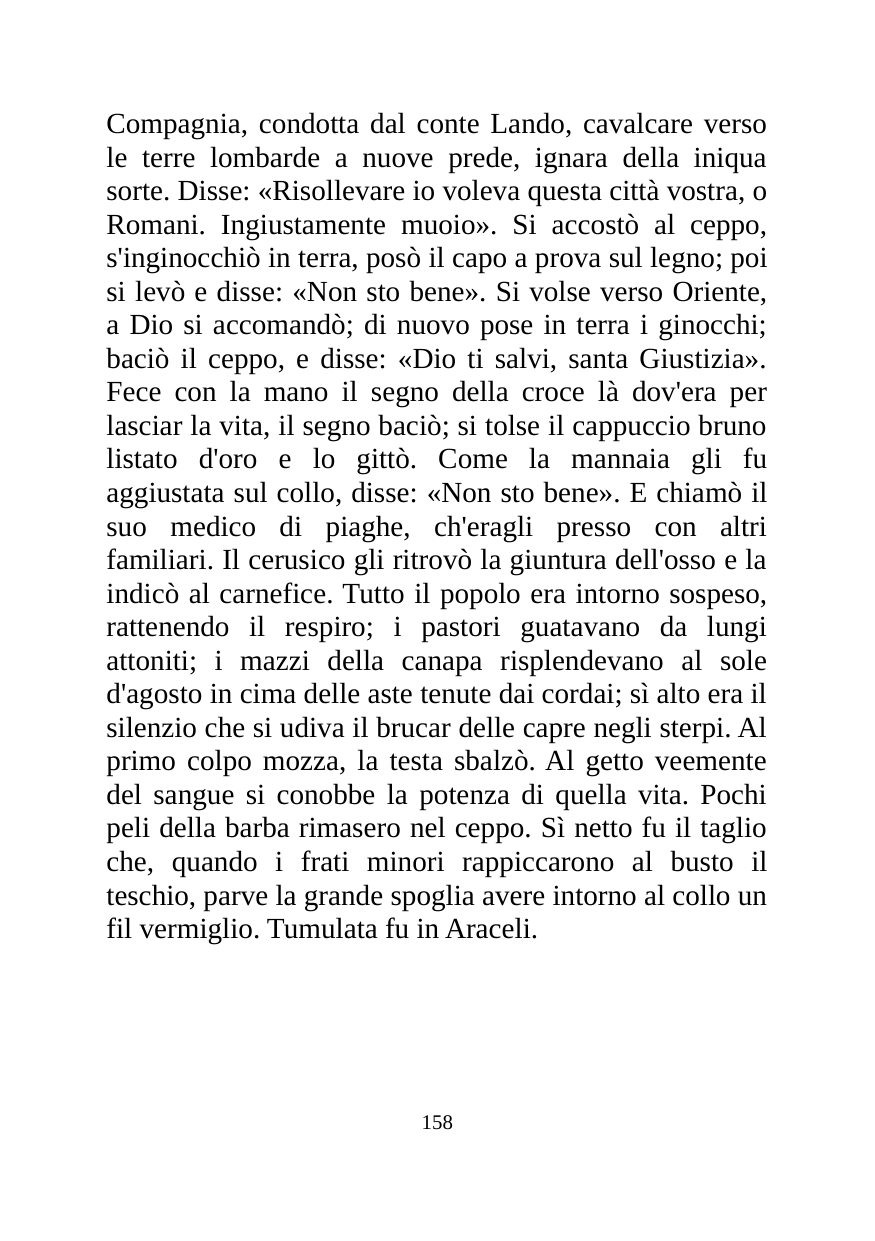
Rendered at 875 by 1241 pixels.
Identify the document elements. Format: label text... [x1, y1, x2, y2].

text Compagnia, condotta dal conte Lando, cavalcare verso le terre lombarde a nuove prede, ignara della iniqua sorte. Disse: «Risollevare io voleva questa città vostra, o Romani. Ingiustamente muoio». Si accostò al ceppo, s'inginocchiò in terra, posò il capo a prova sul legno; poi si levò e disse: «Non sto bene». Si volse verso Oriente, a Dio si accomandò; di nuovo pose in terra i ginocchi; baciò il ceppo, e disse: «Dio ti salvi, santa Giustizia». Fece con la mano il segno della croce là dov'era per lasciar la vita, il segno baciò; si tolse il cappuccio bruno listato d'oro e lo gittò. Come la mannaia gli fu aggiustata sul collo, disse: «Non sto bene». E chiamò il suo medico di piaghe, ch'eragli presso con altri familiari. Il cerusico gli ritrovò la giuntura dell'osso e la indicò al carnefice. Tutto il popolo era intorno sospeso, rattenendo il respiro; i pastori guatavano da lungi attoniti; i mazzi della canapa risplendevano al sole d'agosto in cima delle aste tenute dai cordai; sì alto era il silenzio che si udiva il brucar delle capre negli sterpi. Al primo colpo mozza, la testa sbalzò. Al getto veemente del sangue si conobbe la potenza di quella vita. Pochi peli della barba rimasero nel ceppo. Sì netto fu il taglio che, quando i frati minori rappiccarono al busto il teschio, parve la grande spoglia avere intorno al collo un fil vermiglio. Tumulata fu in Araceli. [106, 106, 768, 945]
